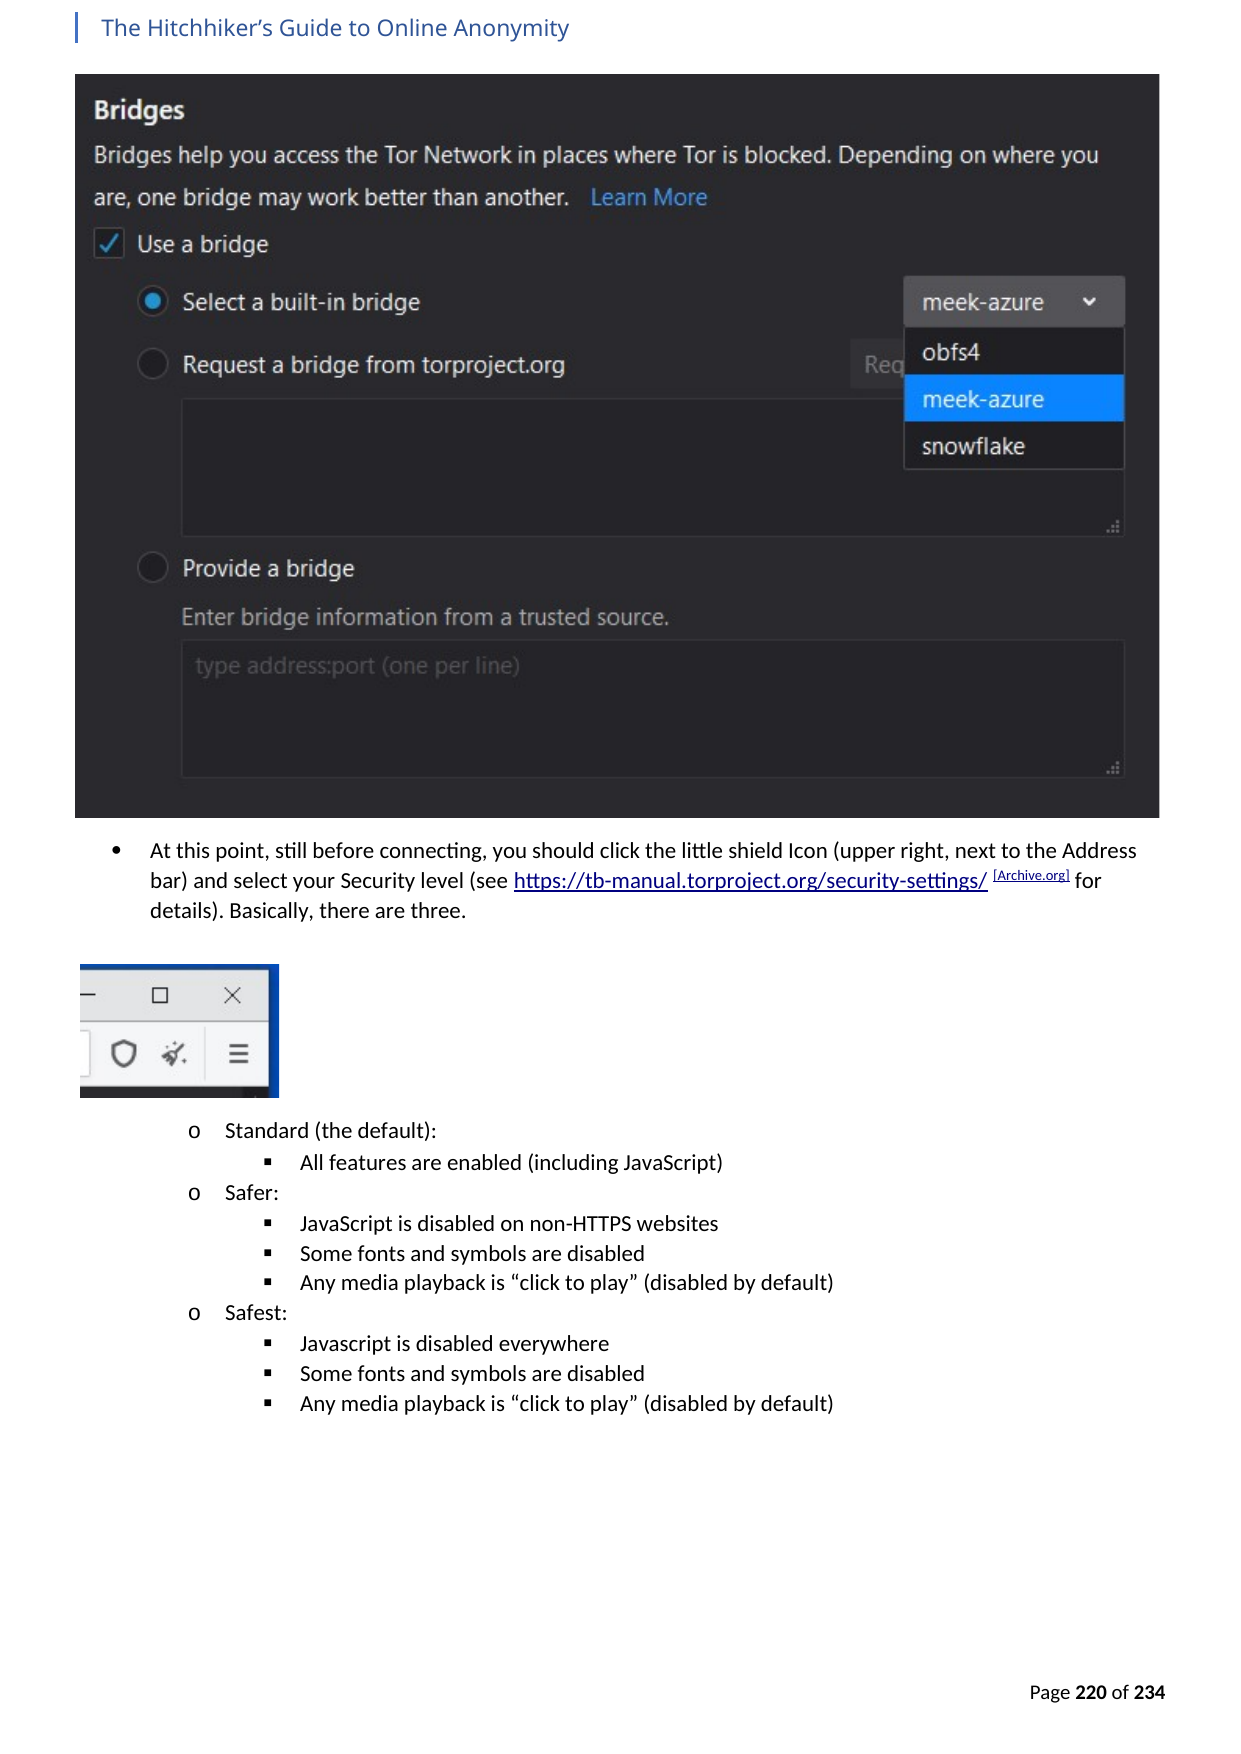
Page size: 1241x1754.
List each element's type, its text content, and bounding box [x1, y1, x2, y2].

list Safer: [187, 1178, 1165, 1207]
list Any media playback is “click to play” (disabled by default) [262, 1268, 1165, 1297]
list JavaScript is disabled on non-HTTPS websites [262, 1209, 1165, 1237]
picture [80, 964, 280, 1098]
picture [75, 74, 1160, 818]
list Safest: [187, 1298, 1165, 1328]
list Any media playback is “click to play” (disabled by default) [262, 1389, 1165, 1417]
list Standard (the default): [187, 1117, 1165, 1146]
list Some fonts and symbols are disabled [262, 1359, 1165, 1387]
list Some fonts and symbols are disabled [262, 1239, 1165, 1267]
list All features are enabled (including JavaScript) [262, 1148, 1165, 1176]
list At this point, still before connecting, you should click the little shield Icon (upper right, next to the Address bar) and select your Security level (see https://tb-manual.torproject.org/security-settings/ [Archive.org] for details). Basically, there are three. [112, 836, 1165, 924]
list Javascript is disabled everywhere [262, 1329, 1165, 1358]
